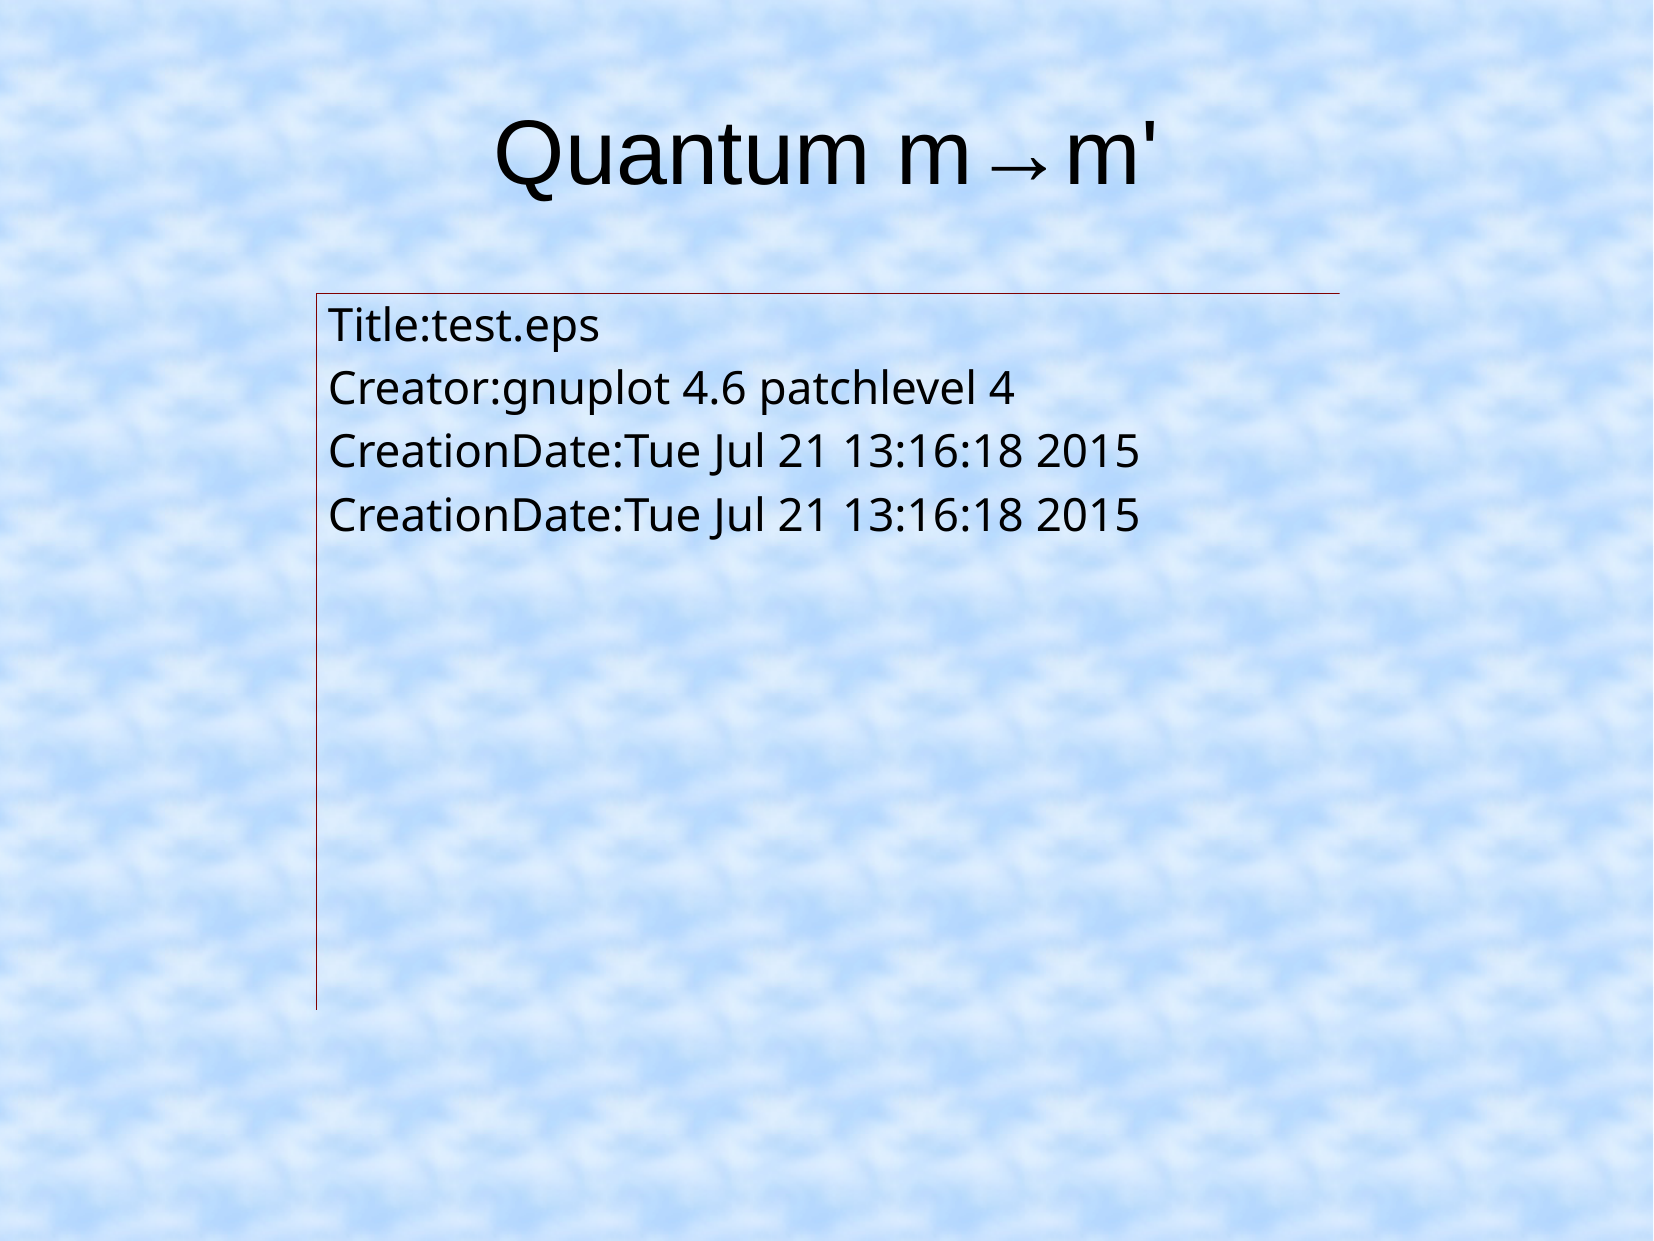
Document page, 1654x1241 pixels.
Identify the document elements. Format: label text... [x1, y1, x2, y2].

picture [0, 0, 1654, 1241]
title Quantum m→m' [82, 49, 1571, 257]
